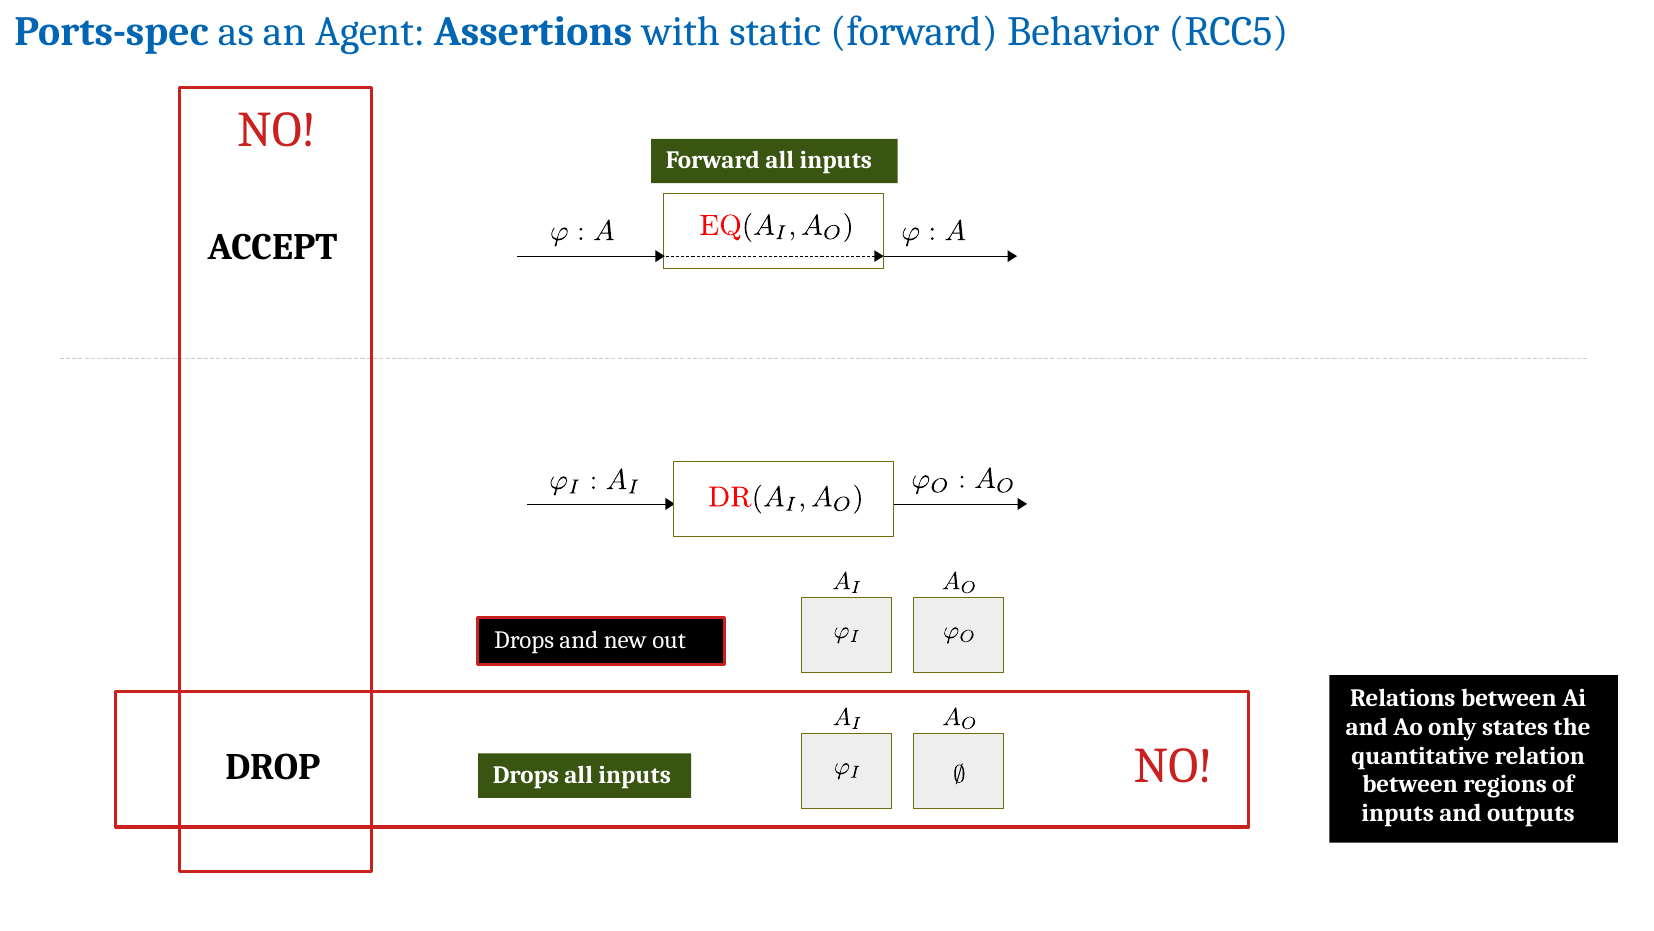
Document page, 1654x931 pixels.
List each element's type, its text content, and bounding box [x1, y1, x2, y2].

picture [911, 467, 1013, 495]
picture [940, 570, 976, 595]
picture [831, 706, 862, 730]
text_box [913, 597, 1004, 673]
text_box Relations between Ai and Ao only states the quantitative relation between regions of inputs and outputs [1329, 675, 1618, 843]
text_box ACCEPT [192, 218, 358, 277]
text_box [801, 597, 892, 673]
text_box Drops all inputs [478, 753, 692, 798]
picture [832, 626, 860, 645]
text_box NO! [1118, 729, 1230, 803]
text_box [913, 733, 1004, 809]
text_box [663, 193, 884, 269]
picture [953, 763, 965, 785]
picture [549, 219, 614, 247]
text_box DROP [210, 738, 340, 798]
picture [708, 484, 861, 514]
text_box [801, 733, 892, 809]
picture [547, 467, 640, 497]
picture [901, 219, 966, 247]
text_box Forward all inputs [651, 138, 898, 184]
picture [831, 570, 862, 594]
text_box [673, 461, 894, 537]
text_box NO! [222, 93, 334, 168]
picture [832, 762, 861, 781]
text_box Drops and new out [477, 617, 725, 665]
picture [941, 706, 977, 731]
picture [942, 627, 974, 644]
picture [699, 213, 851, 243]
text_box Ports-spec as an Agent: Assertions with static (forward) Behavior (RCC5) [0, 0, 1387, 65]
